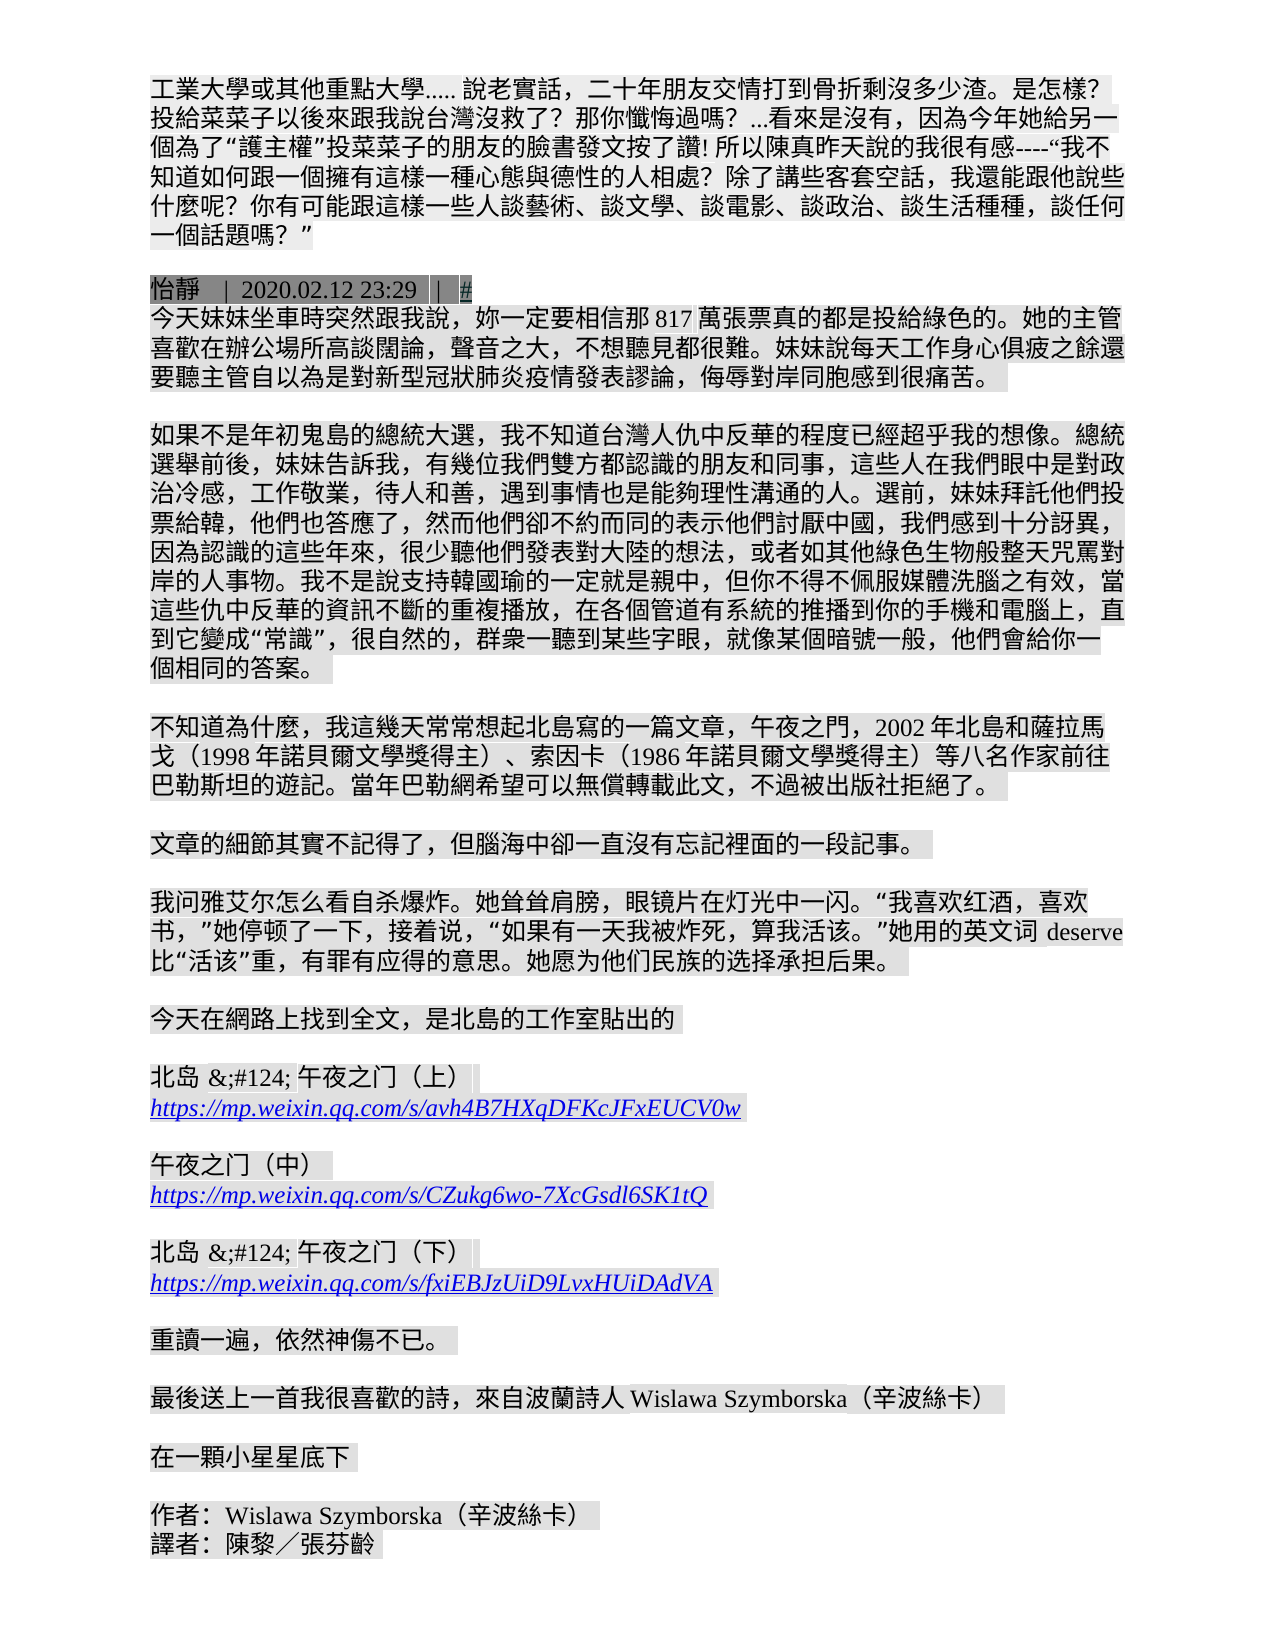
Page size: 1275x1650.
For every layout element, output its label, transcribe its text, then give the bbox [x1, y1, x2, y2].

text 工業大學或其他重點大學..... 說老實話，二十年朋友交情打到骨折剩沒多少渣。是怎樣？投給菜菜子以後來跟我說台灣沒救了？那你懺悔過嗎？...看來是沒有，因為今年她給另一個為了“護主權”投菜菜子的朋友的臉書發文按了讚! 所以陳真昨天說的我很有感----“我不知道如何跟一個擁有這樣一種心態與德性的人相處？除了講些客套空話，我還能跟他說些什麼呢？你有可能跟這樣一些人談藝術、談文學、談電影、談政治、談生活種種，談任何一個話題嗎？” [150, 75, 1125, 250]
text 怡靜 | 2020.02.12 23:29 | # [150, 275, 1125, 304]
text 今天妹妹坐車時突然跟我說，妳一定要相信那817萬張票真的都是投給綠色的。她的主管喜歡在辦公場所高談闊論，聲音之大，不想聽見都很難。妹妹說每天工作身心俱疲之餘還要聽主管自以為是對新型冠狀肺炎疫情發表謬論，侮辱對岸同胞感到很痛苦。 如果不是年初鬼島的總統大選，我不知道台灣人仇中反華的程度已經超乎我的想像。總統選舉前後，妹妹告訴我，有幾位我們雙方都認識的朋友和同事，這些人在我們眼中是對政治冷感，工作敬業，待人和善，遇到事情也是能夠理性溝通的人。選前，妹妹拜託他們投票給韓，他們也答應了，然而他們卻不約而同的表示他們討厭中國，我們感到十分訝異，因為認識的這些年來，很少聽他們發表對大陸的想法，或者如其他綠色生物般整天咒罵對岸的人事物。我不是說支持韓國瑜的一定就是親中，但你不得不佩服媒體洗腦之有效，當這些仇中反華的資訊不斷的重複播放，在各個管道有系統的推播到你的手機和電腦上，直到它變成“常識”，很自然的，群衆一聽到某些字眼，就像某個暗號一般，他們會給你一個相同的答案。 不知道為什麼，我這幾天常常想起北島寫的一篇文章，午夜之門，2002年北島和薩拉馬戈（1998年諾貝爾文學獎得主）、索因卡（1986年諾貝爾文學獎得主）等八名作家前往巴勒斯坦的遊記。當年巴勒網希望可以無償轉載此文，不過被出版社拒絕了。 文章的細節其實不記得了，但腦海中卻一直沒有忘記裡面的一段記事。 我问雅艾尔怎么看自杀爆炸。她耸耸肩膀，眼镜片在灯光中一闪。“我喜欢红酒，喜欢书，”她停顿了一下，接着说，“如果有一天我被炸死，算我活该。”她用的英文词 deserve 比“活该”重，有罪有应得的意思。她愿为他们民族的选择承担后果。 今天在網路上找到全文，是北島的工作室貼出的 北岛 &;#124; 午夜之门（上） https://mp.weixin.qq.com/s/avh4B7HXqDFKcJFxEUCV0w 午夜之门（中） https://mp.weixin.qq.com/s/CZukg6wo-7XcGsdl6SK1tQ 北岛 &;#124; 午夜之门（下） https://mp.weixin.qq.com/s/fxiEBJzUiD9LvxHUiDAdVA 重讀一遍，依然神傷不已。 最後送上一首我很喜歡的詩，來自波蘭詩人Wislawa Szymborska（辛波絲卡） 在一顆小星星底下 作者：Wislawa Szymborska（辛波絲卡） 譯者：陳黎／張芬齡 [150, 304, 1125, 1559]
